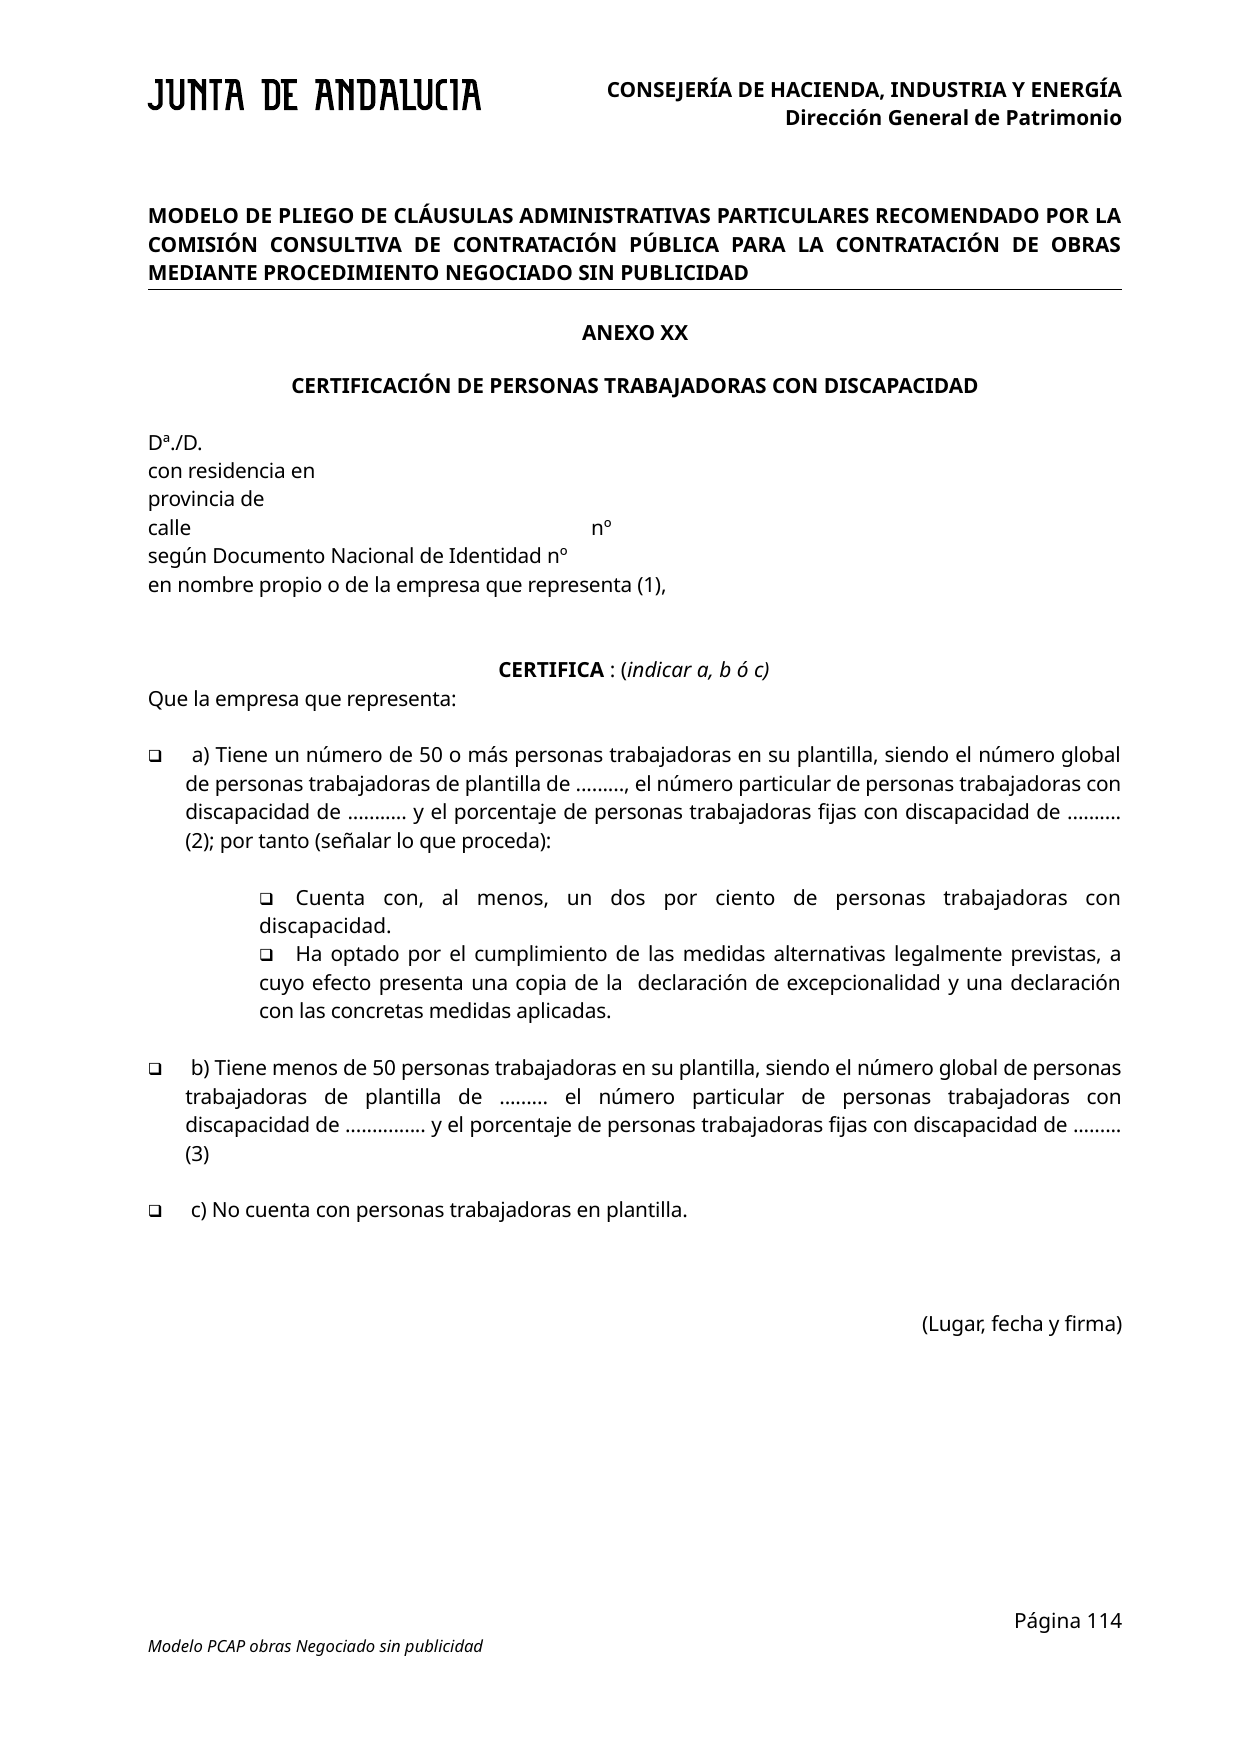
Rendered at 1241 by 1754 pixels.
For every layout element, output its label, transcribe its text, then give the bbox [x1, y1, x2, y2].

list Cuenta con, al menos, un dos por ciento de personas trabajadoras con discapacidad. [259, 883, 1122, 939]
text según Documento Nacional de Identidad nº [148, 541, 1196, 570]
list Ha optado por el cumplimiento de las medidas alternativas legalmente previstas, a cuyo efecto presenta una copia de la declaración de excepcionalidad y una declaración con las concretas medidas aplicadas. [259, 939, 1122, 1025]
text Que la empresa que representa: [148, 684, 1122, 712]
text Dª./D. [148, 428, 1196, 456]
text en nombre propio o de la empresa que representa (1), [148, 570, 1196, 598]
list c) No cuenta con personas trabajadoras en plantilla. [148, 1196, 1122, 1224]
list a) Tiene un número de 50 o más personas trabajadoras en su plantilla, siendo el número global de personas trabajadoras de plantilla de ........., el número particular de personas trabajadoras con discapacidad de ........... y el porcentaje de personas trabajadoras fijas con discapacidad de .......... (2); por tanto (señalar lo que proceda): [148, 741, 1122, 854]
list b) Tiene menos de 50 personas trabajadoras en su plantilla, siendo el número global de personas trabajadoras de plantilla de ......... el número particular de personas trabajadoras con discapacidad de ............... y el porcentaje de personas trabajadoras fijas con discapacidad de .........(3) [148, 1053, 1122, 1167]
subtitle ANEXO XX [148, 318, 1122, 347]
text calle nº [148, 513, 1196, 541]
text (Lugar, fecha y firma) [811, 1309, 1122, 1338]
text con residencia en [148, 456, 1196, 484]
text CERTIFICA : (indicar a, b ó c) [148, 655, 1122, 684]
text CERTIFICACIÓN DE PERSONAS TRABAJADORAS CON DISCAPACIDAD [148, 371, 1122, 399]
text provincia de [148, 484, 1196, 513]
text MODELO DE PLIEGO DE CLÁUSULAS ADMINISTRATIVAS PARTICULARES RECOMENDADO POR LA COMISIÓN CONSULTIVA DE CONTRATACIÓN PÚBLICA PARA LA CONTRATACIÓN DE OBRAS MEDIANTE PROCEDIMIENTO NEGOCIADO SIN PUBLICIDAD [148, 201, 1122, 289]
